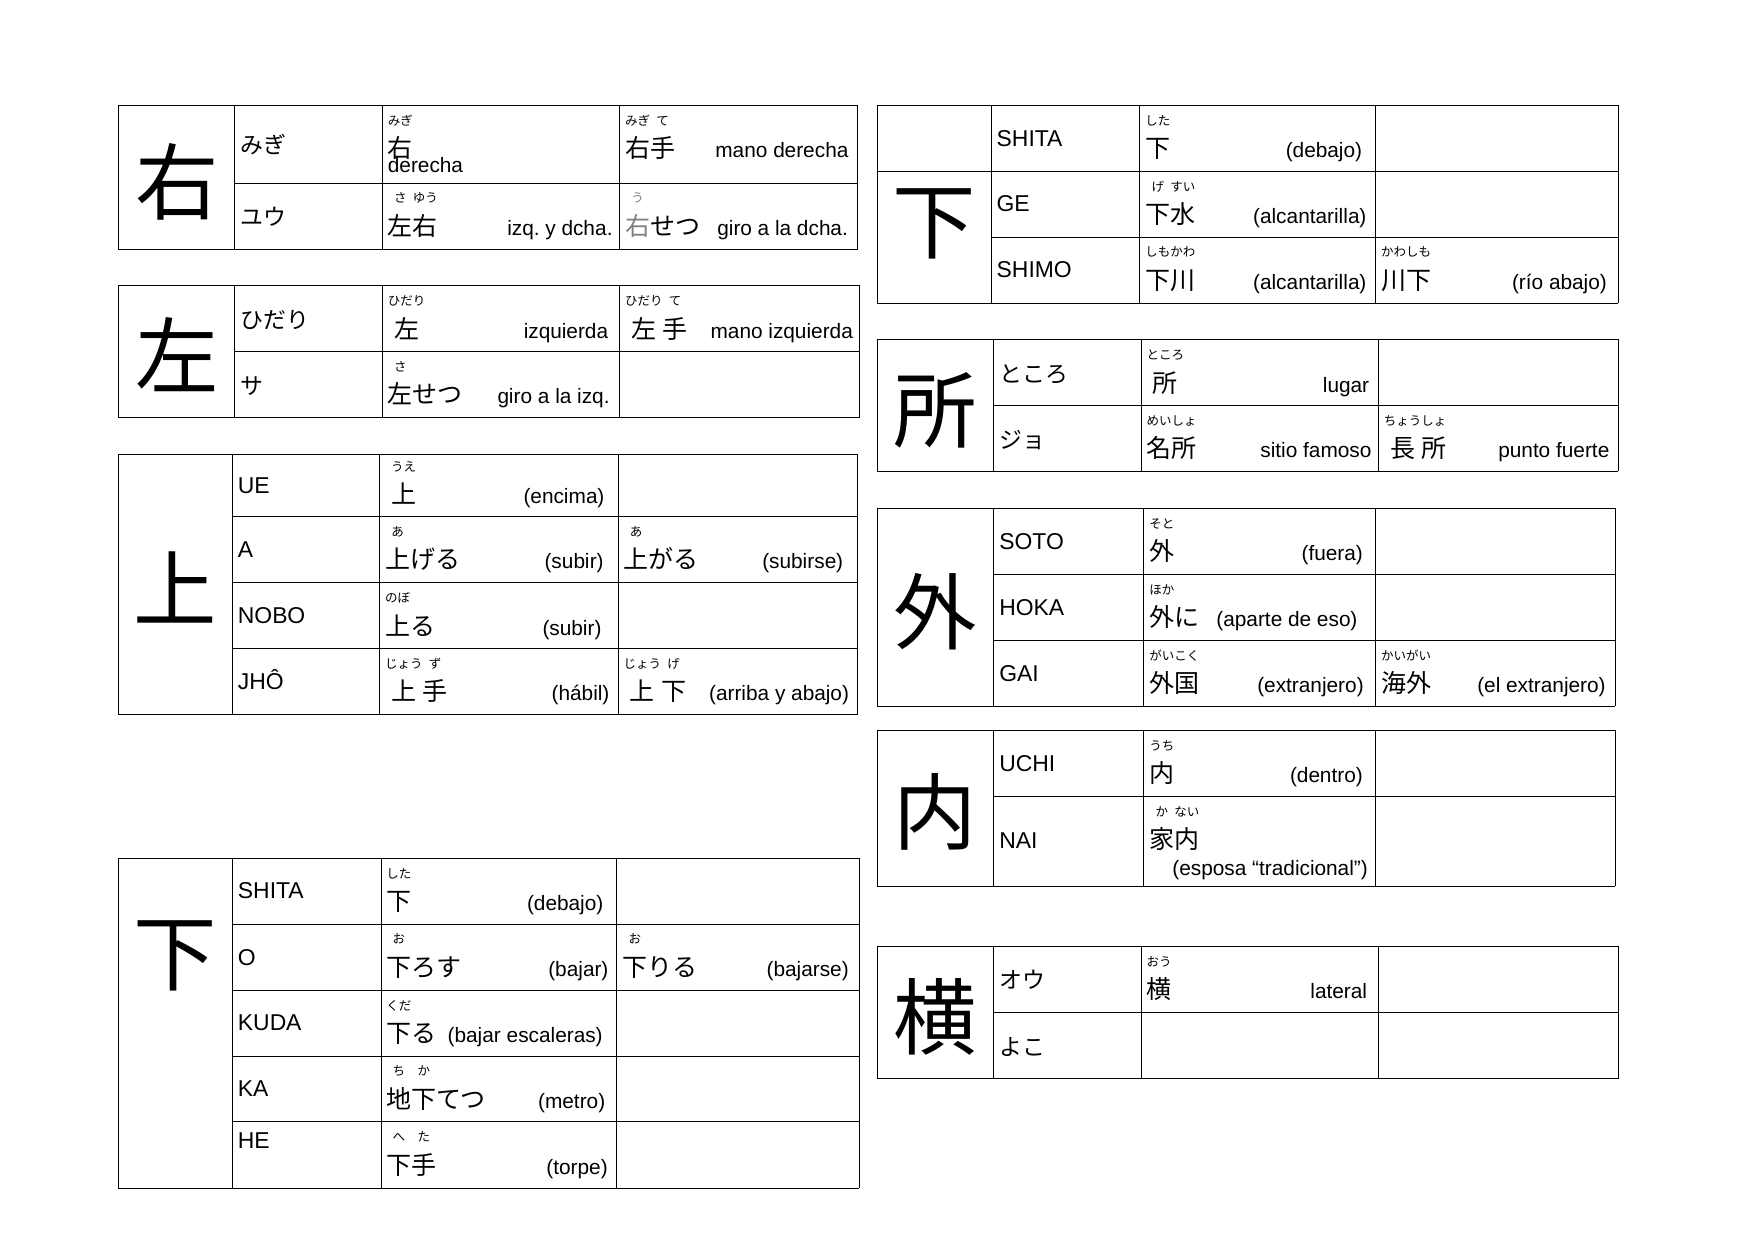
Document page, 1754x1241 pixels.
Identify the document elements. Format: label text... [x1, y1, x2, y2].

table_cell O [233, 925, 381, 989]
table_cell 家か内ない (esposa “tradicional”) [1144, 797, 1375, 886]
table_cell よこ [994, 1013, 1141, 1078]
table_cell 上あげる (subir) [380, 517, 618, 582]
table_header 下 [878, 172, 991, 302]
table_cell 上あがる (subirse) [619, 517, 857, 582]
table_header 右みぎ derecha [383, 106, 619, 183]
table_header 左ひだり手て mano izquierda [620, 286, 859, 351]
table_header 外 [878, 509, 993, 706]
table_cell KUDA [233, 991, 381, 1056]
table_header 横 [878, 947, 993, 1078]
table_cell [1142, 1013, 1378, 1078]
table_header 左ひだり izquierda [383, 286, 619, 351]
table_header 上 [119, 455, 232, 714]
table_header SOTO [994, 509, 1143, 574]
table_cell 川かわ下しも (río abajo) [1376, 238, 1618, 302]
table_header SHITA [992, 106, 1139, 171]
table_cell [1379, 1013, 1618, 1078]
table_cell 外ほかに (aparte de eso) [1144, 575, 1375, 640]
table_cell [1376, 172, 1618, 237]
table_header [1379, 340, 1618, 405]
table_cell 下しも川かわ (alcantarilla) [1140, 238, 1375, 302]
table_cell A [233, 517, 379, 582]
table_header ところ [994, 340, 1141, 405]
table_cell 長ちょう所しょ punto fuerte [1379, 406, 1618, 471]
table_cell [620, 352, 859, 417]
table_cell [617, 991, 859, 1056]
table_cell [1376, 575, 1615, 640]
table_header 左 [119, 286, 234, 417]
table_cell NOBO [233, 583, 379, 648]
table_cell サ [235, 352, 382, 417]
table_cell [617, 1057, 859, 1121]
table_header 下した (debajo) [382, 859, 616, 924]
table_header [878, 106, 991, 171]
table_cell 左させつ giro a la izq. [383, 352, 619, 417]
table_header [1376, 106, 1618, 171]
table_cell 外がい国こく (extranjero) [1144, 641, 1375, 706]
table_cell [617, 1122, 859, 1187]
table_header SHITA [233, 859, 381, 924]
table_header UE [233, 455, 379, 516]
table_header [619, 455, 857, 516]
table_header [1379, 947, 1618, 1012]
table_header 上うえ (encima) [380, 455, 618, 516]
table_cell GE [992, 172, 1139, 237]
table_cell HOKA [994, 575, 1143, 640]
table_header オウ [994, 947, 1141, 1012]
table_cell NAI [994, 797, 1143, 886]
table_cell ユウ [235, 184, 382, 248]
table_cell 上のぼる (subir) [380, 583, 618, 648]
table_cell [1376, 797, 1615, 886]
table_header [617, 859, 859, 924]
table_cell 地ち下かてつ (metro) [382, 1057, 616, 1121]
table_cell ジョ [994, 406, 1141, 471]
table_cell 下くだる (bajar escaleras) [382, 991, 616, 1056]
table_cell 下おろす (bajar) [382, 925, 616, 989]
table_header UCHI [994, 731, 1143, 796]
table_cell [619, 583, 857, 648]
table_header [1376, 509, 1615, 574]
table_cell SHIMO [992, 238, 1139, 302]
table_cell 上じょう下げ (arriba y abajo) [619, 649, 857, 714]
table_header 所ところ lugar [1142, 340, 1378, 405]
table_cell 下へ手た (torpe) [382, 1122, 616, 1187]
table_cell 名めい所しょ sitio famoso [1142, 406, 1378, 471]
table_cell HE [233, 1122, 381, 1187]
table_header [1376, 731, 1615, 796]
table_header 右みぎ手て mano derecha [620, 106, 857, 183]
table_header 下 [119, 859, 232, 1187]
table_header 内うち (dentro) [1144, 731, 1375, 796]
table_cell 上じょう手ず (hábil) [380, 649, 618, 714]
table_cell 左さ右ゆう izq. y dcha. [383, 184, 619, 248]
table_header ひだり [235, 286, 382, 351]
table_cell 下げ水すい (alcantarilla) [1140, 172, 1375, 237]
table_header 右 [119, 106, 234, 248]
table_cell KA [233, 1057, 381, 1121]
table_cell JHÔ [233, 649, 379, 714]
table_cell 右うせつ giro a la dcha. [620, 184, 857, 248]
table_cell GAI [994, 641, 1143, 706]
table_header 外そと (fuera) [1144, 509, 1375, 574]
table_header 所 [878, 340, 993, 471]
table_header 横おう lateral [1142, 947, 1378, 1012]
table_cell 下おりる (bajarse) [617, 925, 859, 989]
table_header 内 [878, 731, 993, 886]
table_header 下した (debajo) [1140, 106, 1375, 171]
table_header みぎ [235, 106, 382, 183]
table_cell 海かい外がい (el extranjero) [1376, 641, 1615, 706]
